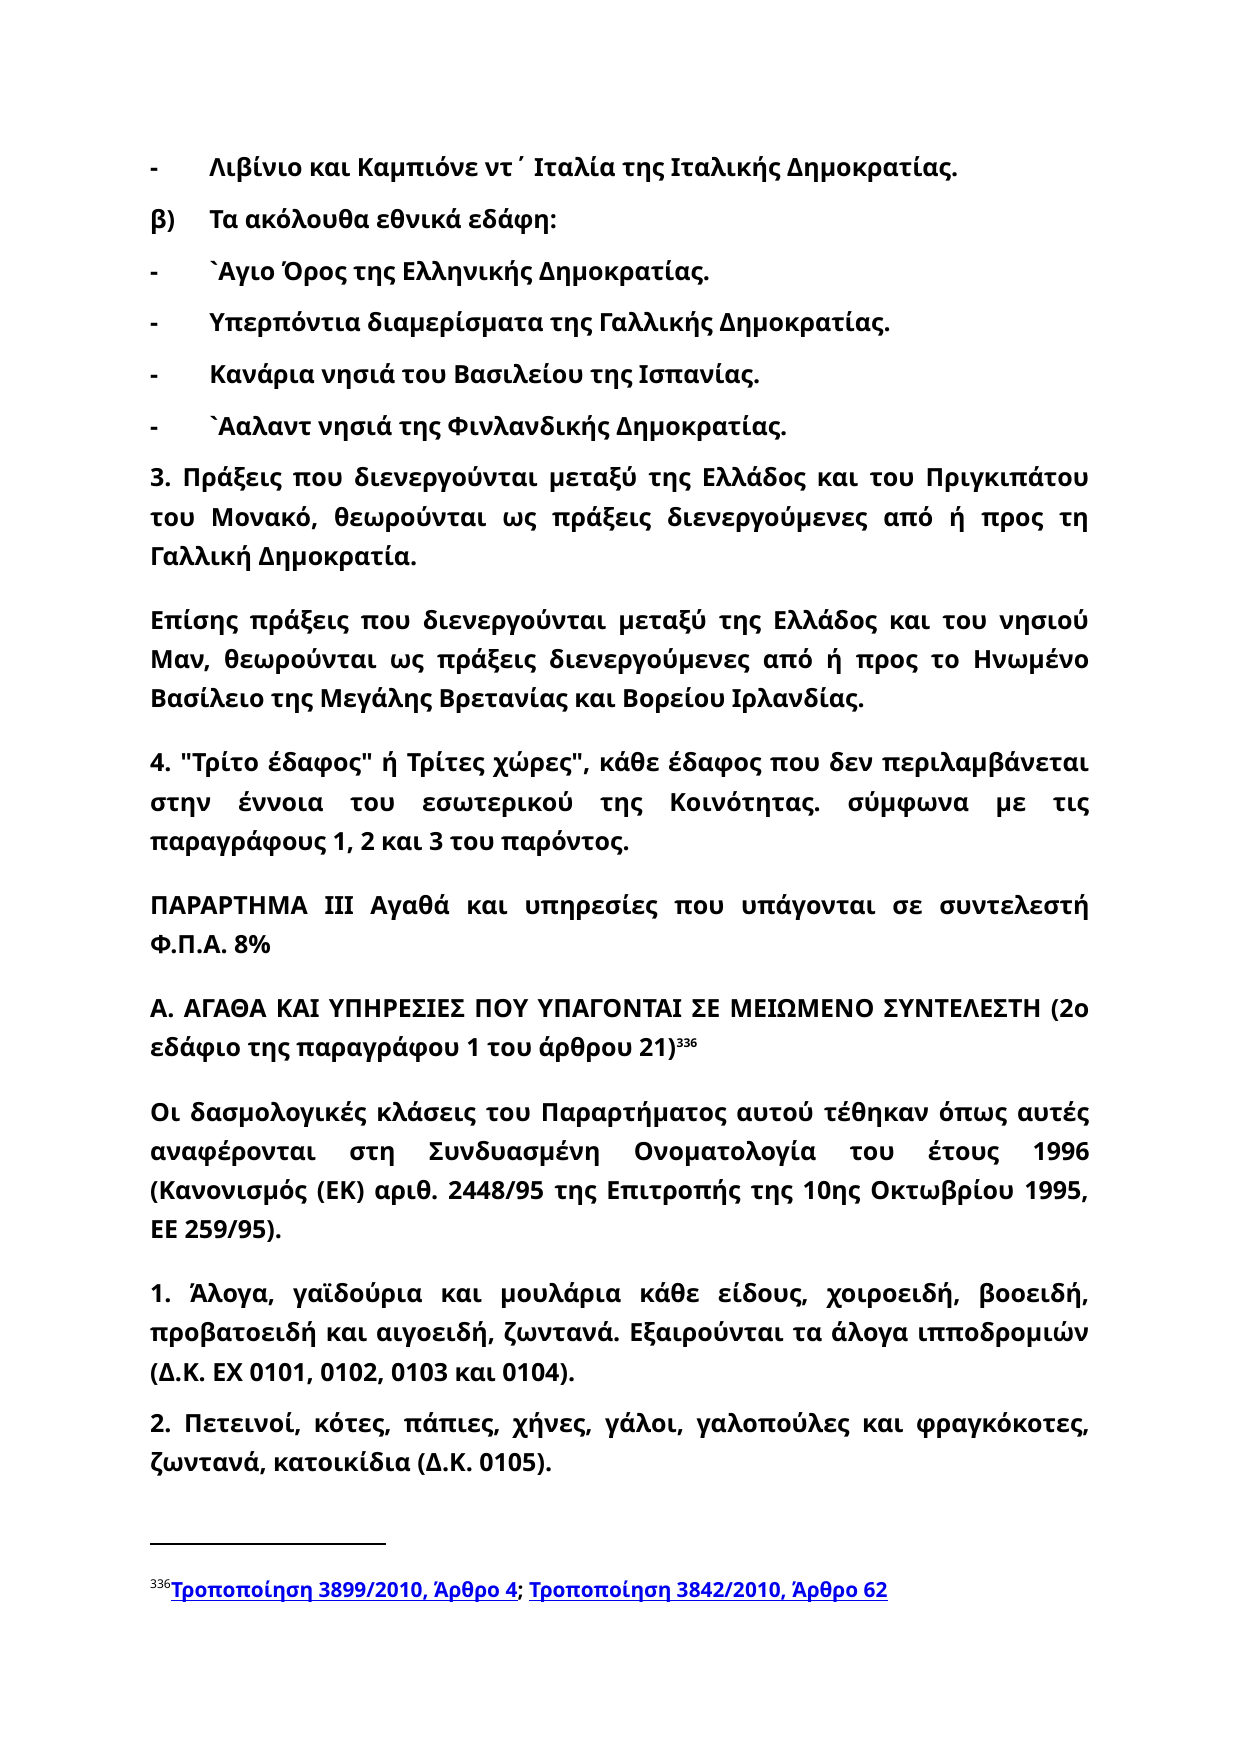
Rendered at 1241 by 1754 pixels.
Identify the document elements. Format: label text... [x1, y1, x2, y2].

list - Λιβίνιο και Καμπιόνε ντ΄ Ιταλία της Ιταλικής Δημοκρατίας. [150, 150, 1090, 184]
text Οι δασμολογικές κλάσεις του Παραρτήματος αυτού τέθηκαν όπως αυτές αναφέρονται στη Συνδυασμένη Ονοματολογία του έτους 1996 (Κανονισμός (ΕΚ) αριθ. 2448/95 της Επιτροπής της 10ης Οκτωβρίου 1995, ΕΕ 259/95). [150, 1094, 1090, 1246]
text Τροποποίηση 3899/2010, Άρθρο 4; Τροποποίηση 3842/2010, Άρθρο 62 [150, 1576, 1090, 1604]
text 3. Πράξεις που διενεργούνται μεταξύ της Ελλάδος και του Πριγκιπάτου του Μονακό, θεωρούνται ως πράξεις διενεργούμενες από ή προς τη Γαλλική Δημοκρατία. [150, 460, 1090, 572]
text Α. ΑΓΑΘΑ ΚΑΙ ΥΠΗΡΕΣΙΕΣ ΠΟΥ ΥΠΑΓΟΝΤΑΙ ΣΕ ΜΕΙΩΜΕΝΟ ΣΥΝΤΕΛΕΣΤΗ (2ο εδάφιο της παραγράφου 1 του άρθρου 21) [150, 991, 1090, 1064]
list - `Ααλαντ νησιά της Φινλανδικής Δημοκρατίας. [150, 408, 1090, 442]
text ΠΑΡΑΡΤΗΜΑ III Αγαθά και υπηρεσίες που υπάγονται σε συντελεστή Φ.Π.Α. 8% [150, 887, 1090, 961]
text 1. Άλογα, γαϊδούρια και μουλάρια κάθε είδους, χοιροειδή, βοοειδή, προβατοειδή και αιγοειδή, ζωντανά. Εξαιρούνται τα άλογα ιπποδρομιών (Δ.Κ. ΕΧ 0101, 0102, 0103 και 0104). [150, 1276, 1090, 1388]
text 2. Πετεινοί, κότες, πάπιες, χήνες, γάλοι, γαλοπούλες και φραγκόκοτες, ζωντανά, κατοικίδια (Δ.Κ. 0105). [150, 1406, 1090, 1479]
text Επίσης πράξεις που διενεργούνται μεταξύ της Ελλάδος και του νησιού Μαν, θεωρούνται ως πράξεις διενεργούμενες από ή προς το Ηνωμένο Βασίλειο της Μεγάλης Βρετανίας και Βορείου Ιρλανδίας. [150, 602, 1090, 715]
list - Κανάρια νησιά του Βασιλείου της Ισπανίας. [150, 357, 1090, 391]
text 4. "Τρίτο έδαφος" ή Τρίτες χώρες", κάθε έδαφος που δεν περιλαμβάνεται στην έννοια του εσωτερικού της Κοινότητας. σύμφωνα με τις παραγράφους 1, 2 και 3 του παρόντος. [150, 745, 1090, 857]
list β) Τα ακόλουθα εθνικά εδάφη: [150, 202, 1090, 236]
list - `Αγιο Όρος της Ελληνικής Δημοκρατίας. [150, 253, 1090, 287]
list - Υπερπόντια διαμερίσματα της Γαλλικής Δημοκρατίας. [150, 305, 1090, 339]
